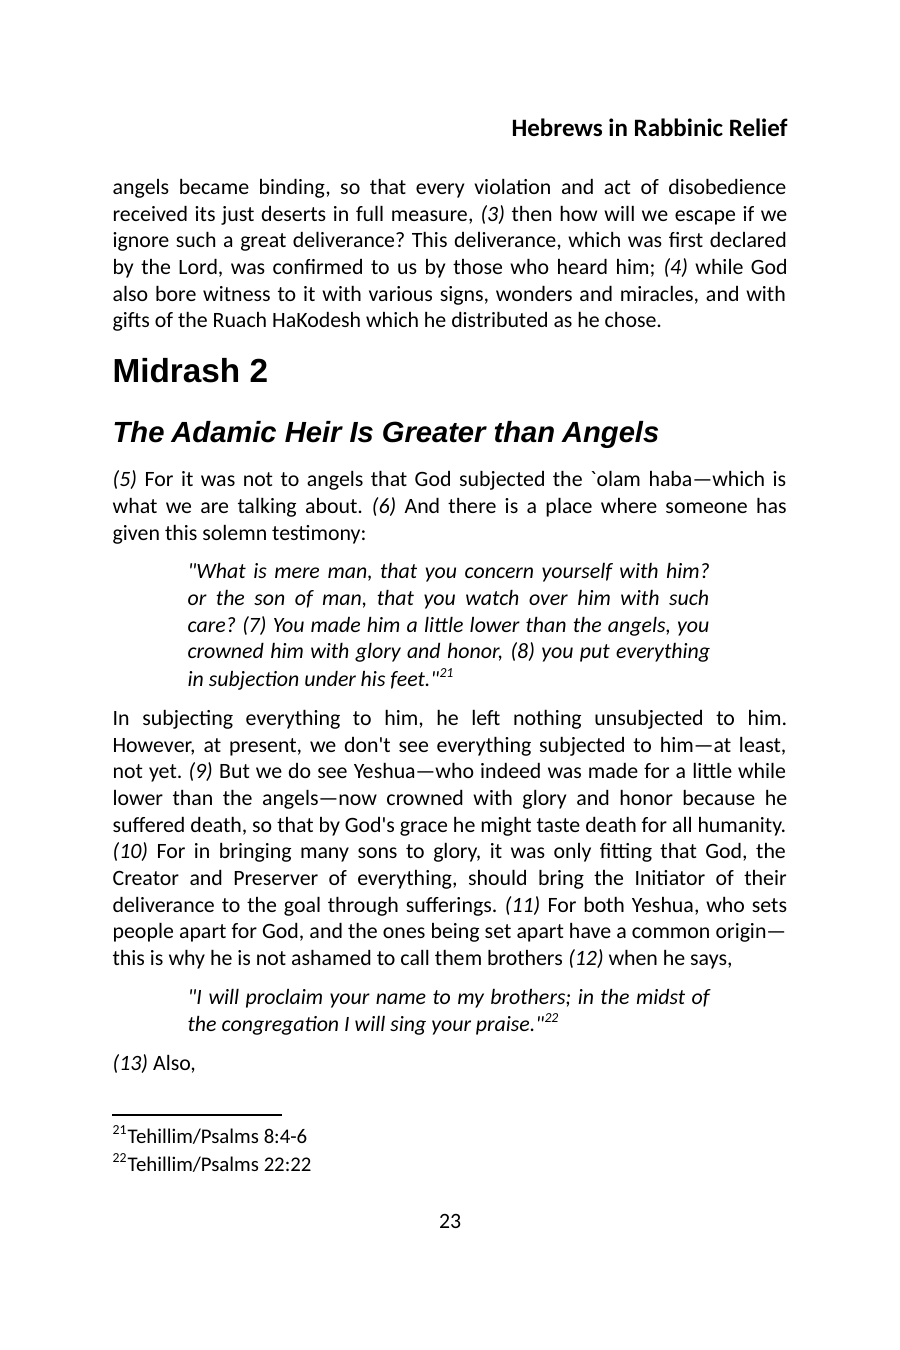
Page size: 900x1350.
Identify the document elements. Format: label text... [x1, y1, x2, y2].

text "What is mere man, that you concern yourself with him? or the son of man, that you watch over him with such care? (7) You made him a little lower than the angels, you crowned him with glory and honor, (8) you put everything in subjection under his feet." [187, 557, 712, 692]
text (5) For it was not to angels that God subjected the `olam haba—which is what we are talking about. (6) And there is a place where someone has given this solemn testimony: [112, 466, 787, 546]
text "I will proclaim your name to my brothers; in the midst of the congregation I will sing your praise." [187, 983, 712, 1037]
text Tehillim/Psalms 8:4-6 [112, 1121, 787, 1149]
text Tehillim/Psalms 22:22 [112, 1149, 787, 1177]
subtitle Midrash 2 [112, 351, 787, 389]
text In subjecting everything to him, he left nothing unsubjected to him. However, at present, we don't see everything subjected to him—at least, not yet. (9) But we do see Yeshua—who indeed was made for a little while lower than the angels—now crowned with glory and honor because he suffered death, so that by God's grace he might taste death for all humanity. (10) For in bringing many sons to glory, it was only fitting that God, the Creator and Preserver of everything, should bring the Initiator of their deliverance to the goal through sufferings. (11) For both Yeshua, who sets people apart for God, and the ones being set apart have a common origin—this is why he is not ashamed to call them brothers (12) when he says, [112, 704, 787, 971]
text (13) Also, [112, 1049, 787, 1076]
subtitle The Adamic Heir Is Greater than Angels [112, 415, 787, 448]
text angels became binding, so that every violation and act of disobedience received its just deserts in full measure, (3) then how will we escape if we ignore such a great deliverance? This deliverance, which was first declared by the Lord, was confirmed to us by those who heard him; (4) while God also bore witness to it with various signs, wonders and miracles, and with gifts of the Ruach HaKodesh which he distributed as he chose. [112, 173, 787, 333]
